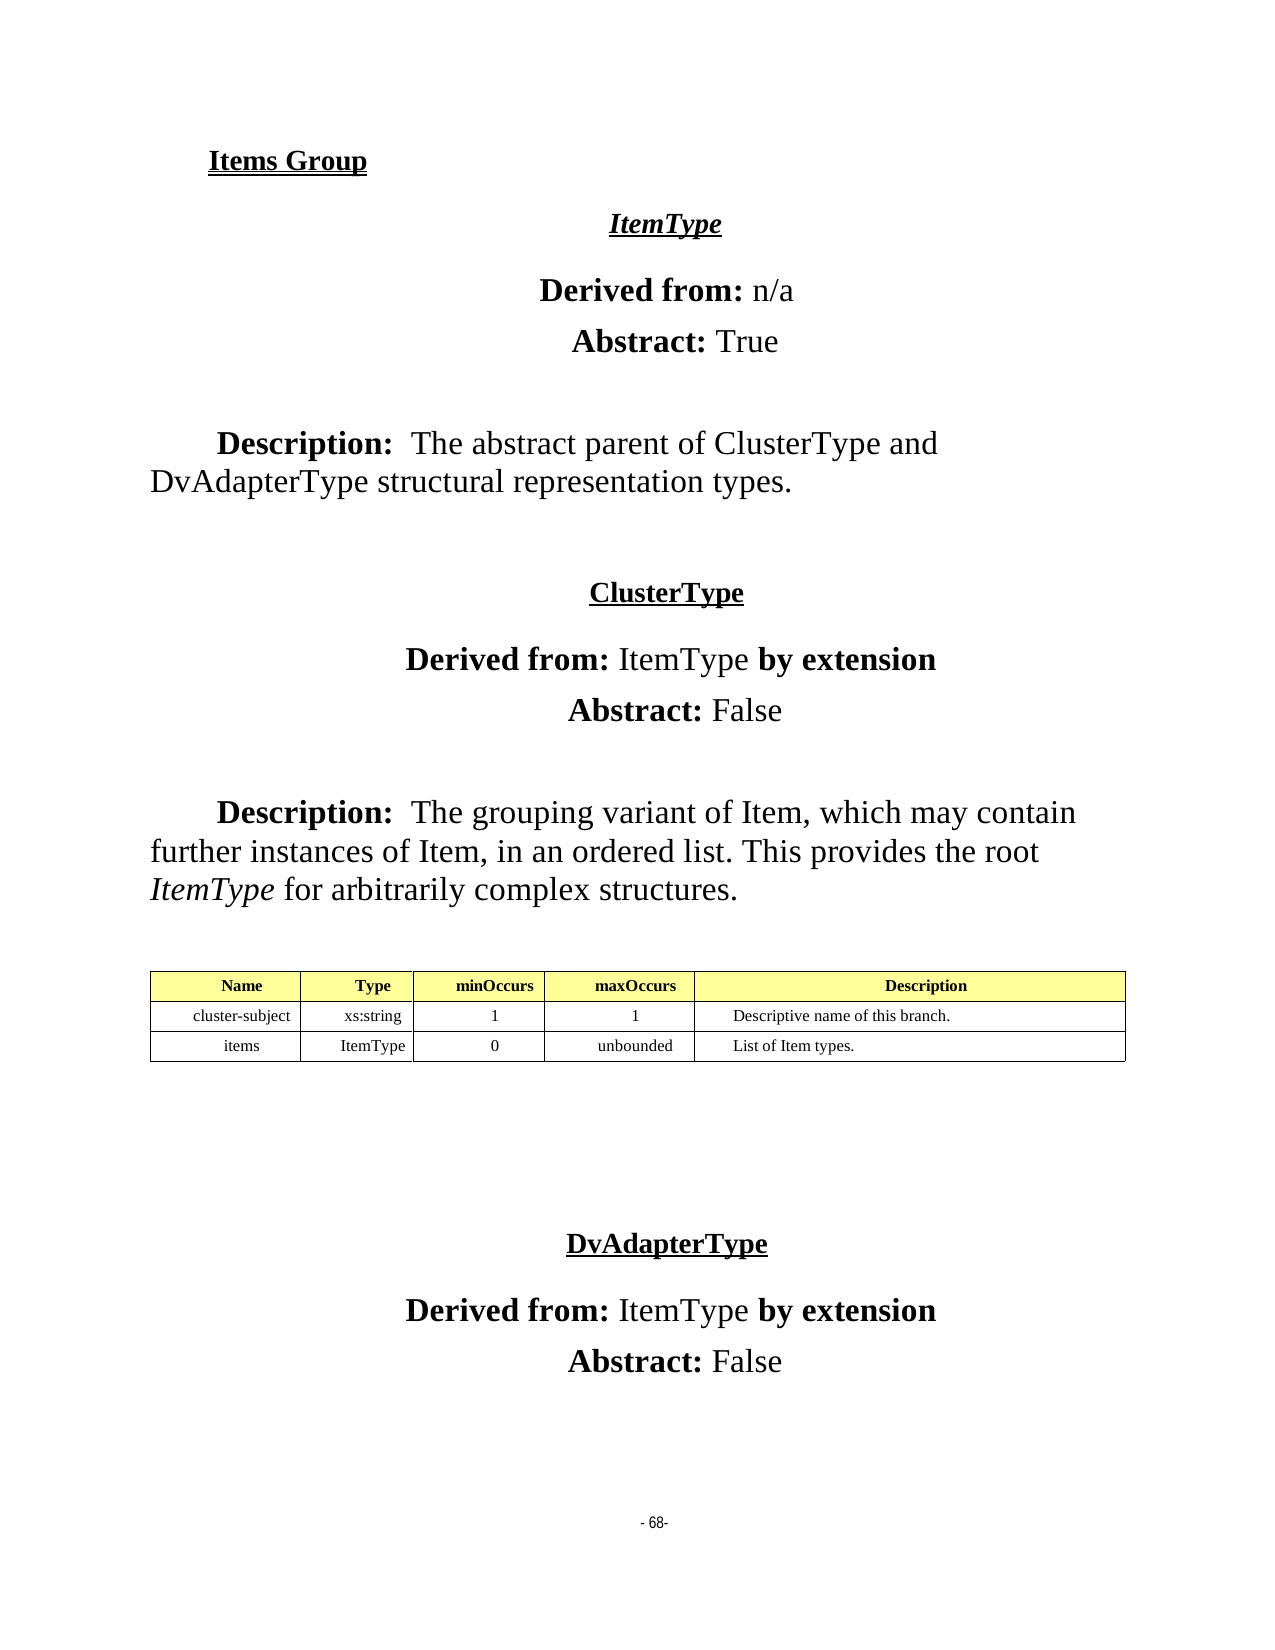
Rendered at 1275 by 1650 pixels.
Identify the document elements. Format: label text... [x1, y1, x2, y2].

table_cell xs:string [301, 1002, 412, 1031]
text Description: The abstract parent of ClusterType and DvAdapterType structural representation types. [150, 423, 1125, 500]
table_cell cluster-subject [151, 1002, 300, 1031]
text Derived from: ItemType by extension [150, 639, 1125, 678]
table_cell items [151, 1032, 300, 1061]
text Derived from: ItemType by extension [150, 1290, 1125, 1328]
text ClusterType [150, 576, 1125, 609]
table_cell 1 [545, 1002, 694, 1031]
text Derived from: n/a [150, 270, 1125, 309]
text DvAdapterType [150, 1226, 1125, 1260]
table_cell List of Item types. [695, 1032, 1125, 1061]
text ItemType [150, 207, 1125, 240]
table_cell unbounded [545, 1032, 694, 1061]
table_cell ItemType [301, 1032, 412, 1061]
text Abstract: False [150, 1341, 1125, 1379]
table_header Type [301, 972, 412, 1001]
table_header maxOccurs [545, 972, 694, 1001]
table_cell Descriptive name of this branch. [695, 1002, 1125, 1031]
table_header minOccurs [414, 972, 544, 1001]
table_cell 1 [414, 1002, 544, 1031]
text Description: The grouping variant of Item, which may contain further instances of Item, in an ordered list. This provides the root ItemType for arbitrarily complex structures. [150, 792, 1125, 907]
table_cell 0 [414, 1032, 544, 1061]
table_header Name [151, 972, 300, 1001]
table_header Description [695, 972, 1125, 1001]
subtitle Items Group [150, 143, 1125, 176]
text Abstract: True [150, 321, 1125, 359]
text Abstract: False [150, 690, 1125, 729]
